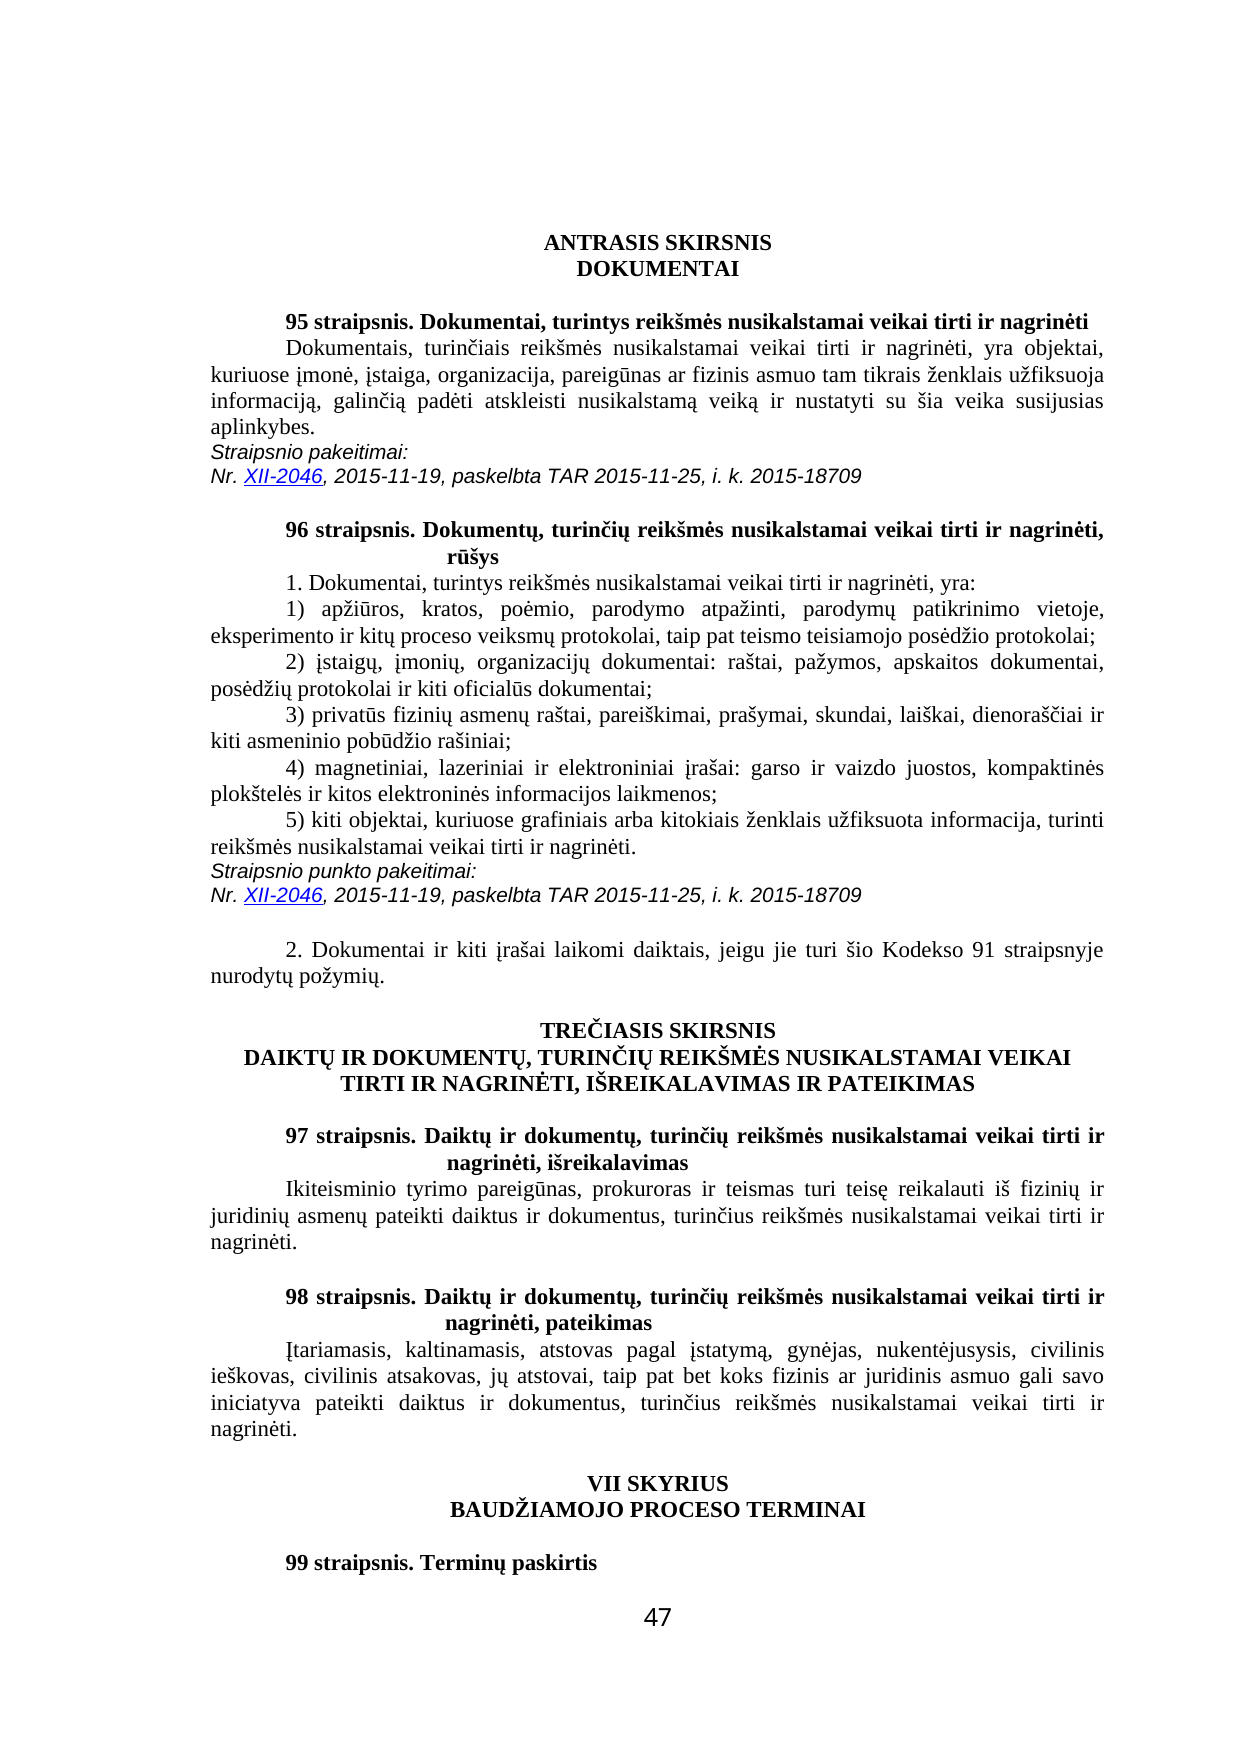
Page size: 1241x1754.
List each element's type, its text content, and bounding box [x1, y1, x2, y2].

text 99 straipsnis. Terminų paskirtis [210, 1549, 1105, 1575]
text Įtariamasis, kaltinamasis, atstovas pagal įstatymą, gynėjas, nukentėjusysis, civilinis ieškovas, civilinis atsakovas, jų atstovai, taip pat bet koks fizinis ar juridinis asmuo gali savo iniciatyva pateikti daiktus ir dokumentus, turinčius reikšmės nusikalstamai veikai tirti ir nagrinėti. [210, 1336, 1105, 1441]
text Dokumentai [210, 255, 1105, 282]
text 1) apžiūros, kratos, poėmio, parodymo atpažinti, parodymų patikrinimo vietoje, eksperimento ir kitų proceso veiksmų protokolai, taip pat teismo teisiamojo posėdžio protokolai; [210, 596, 1105, 648]
text Straipsnio punkto pakeitimai: [210, 859, 1105, 883]
text Straipsnio pakeitimai: [210, 440, 1105, 464]
text 2) įstaigų, įmonių, organizacijų dokumentai: raštai, pažymos, apskaitos dokumentai, posėdžių protokolai ir kiti oficialūs dokumentai; [210, 648, 1105, 701]
text 98 straipsnis. Daiktų ir dokumentų, turinčių reikšmės nusikalstamai veikai tirti ir nagrinėti, pateikimas [285, 1283, 1105, 1336]
text 1. Dokumentai, turintys reikšmės nusikalstamai veikai tirti ir nagrinėti, yra: [210, 569, 1105, 596]
text 97 straipsnis. Daiktų ir dokumentų, turinčių reikšmės nusikalstamai veikai tirti ir nagrinėti, išreikalavimas [285, 1123, 1105, 1175]
text Ikiteisminio tyrimo pareigūnas, prokuroras ir teismas turi teisę reikalauti iš fizinių ir juridinių asmenų pateikti daiktus ir dokumentus, turinčius reikšmės nusikalstamai veikai tirti ir nagrinėti. [210, 1175, 1105, 1254]
text Nr. XII-2046, 2015-11-19, paskelbta TAR 2015-11-25, i. k. 2015-18709 [210, 464, 1105, 488]
text 95 straipsnis. Dokumentai, turintys reikšmės nusikalstamai veikai tirti ir nagrinėti [210, 308, 1105, 334]
text 3) privatūs fizinių asmenų raštai, pareiškimai, prašymai, skundai, laiškai, dienoraščiai ir kiti asmeninio pobūdžio rašiniai; [210, 701, 1105, 754]
text Dokumentais, turinčiais reikšmės nusikalstamai veikai tirti ir nagrinėti, yra objektai, kuriuose įmonė, įstaiga, organizacija, pareigūnas ar fizinis asmuo tam tikrais ženklais užfiksuoja informaciją, galinčią padėti atskleisti nusikalstamą veiką ir nustatyti su šia veika susijusias aplinkybes. [210, 334, 1105, 440]
text 96 straipsnis. Dokumentų, turinčių reikšmės nusikalstamai veikai tirti ir nagrinėti, rūšys [285, 516, 1105, 569]
text 2. Dokumentai ir kiti įrašai laikomi daiktais, jeigu jie turi šio Kodekso 91 straipsnyje nurodytų požymių. [210, 936, 1105, 988]
text ANTRASIS SKIRSNIS [210, 229, 1105, 255]
text daiktų ir dokumentų, turinčių reikšmės nusikalstamai veikai tirti ir nagrinėti, išreikalavimas ir pateikimas [210, 1043, 1105, 1096]
text TREČIASIS SKIRSNIS [210, 1017, 1105, 1043]
text 4) magnetiniai, lazeriniai ir elektroniniai įrašai: garso ir vaizdo juostos, kompaktinės plokštelės ir kitos elektroninės informacijos laikmenos; [210, 754, 1105, 806]
text 5) kiti objektai, kuriuose grafiniais arba kitokiais ženklais užfiksuota informacija, turinti reikšmės nusikalstamai veikai tirti ir nagrinėti. [210, 806, 1105, 859]
text Baudžiamojo proceso terminai [210, 1496, 1105, 1523]
subtitle VII skyrius [210, 1470, 1105, 1496]
text Nr. XII-2046, 2015-11-19, paskelbta TAR 2015-11-25, i. k. 2015-18709 [210, 883, 1105, 907]
